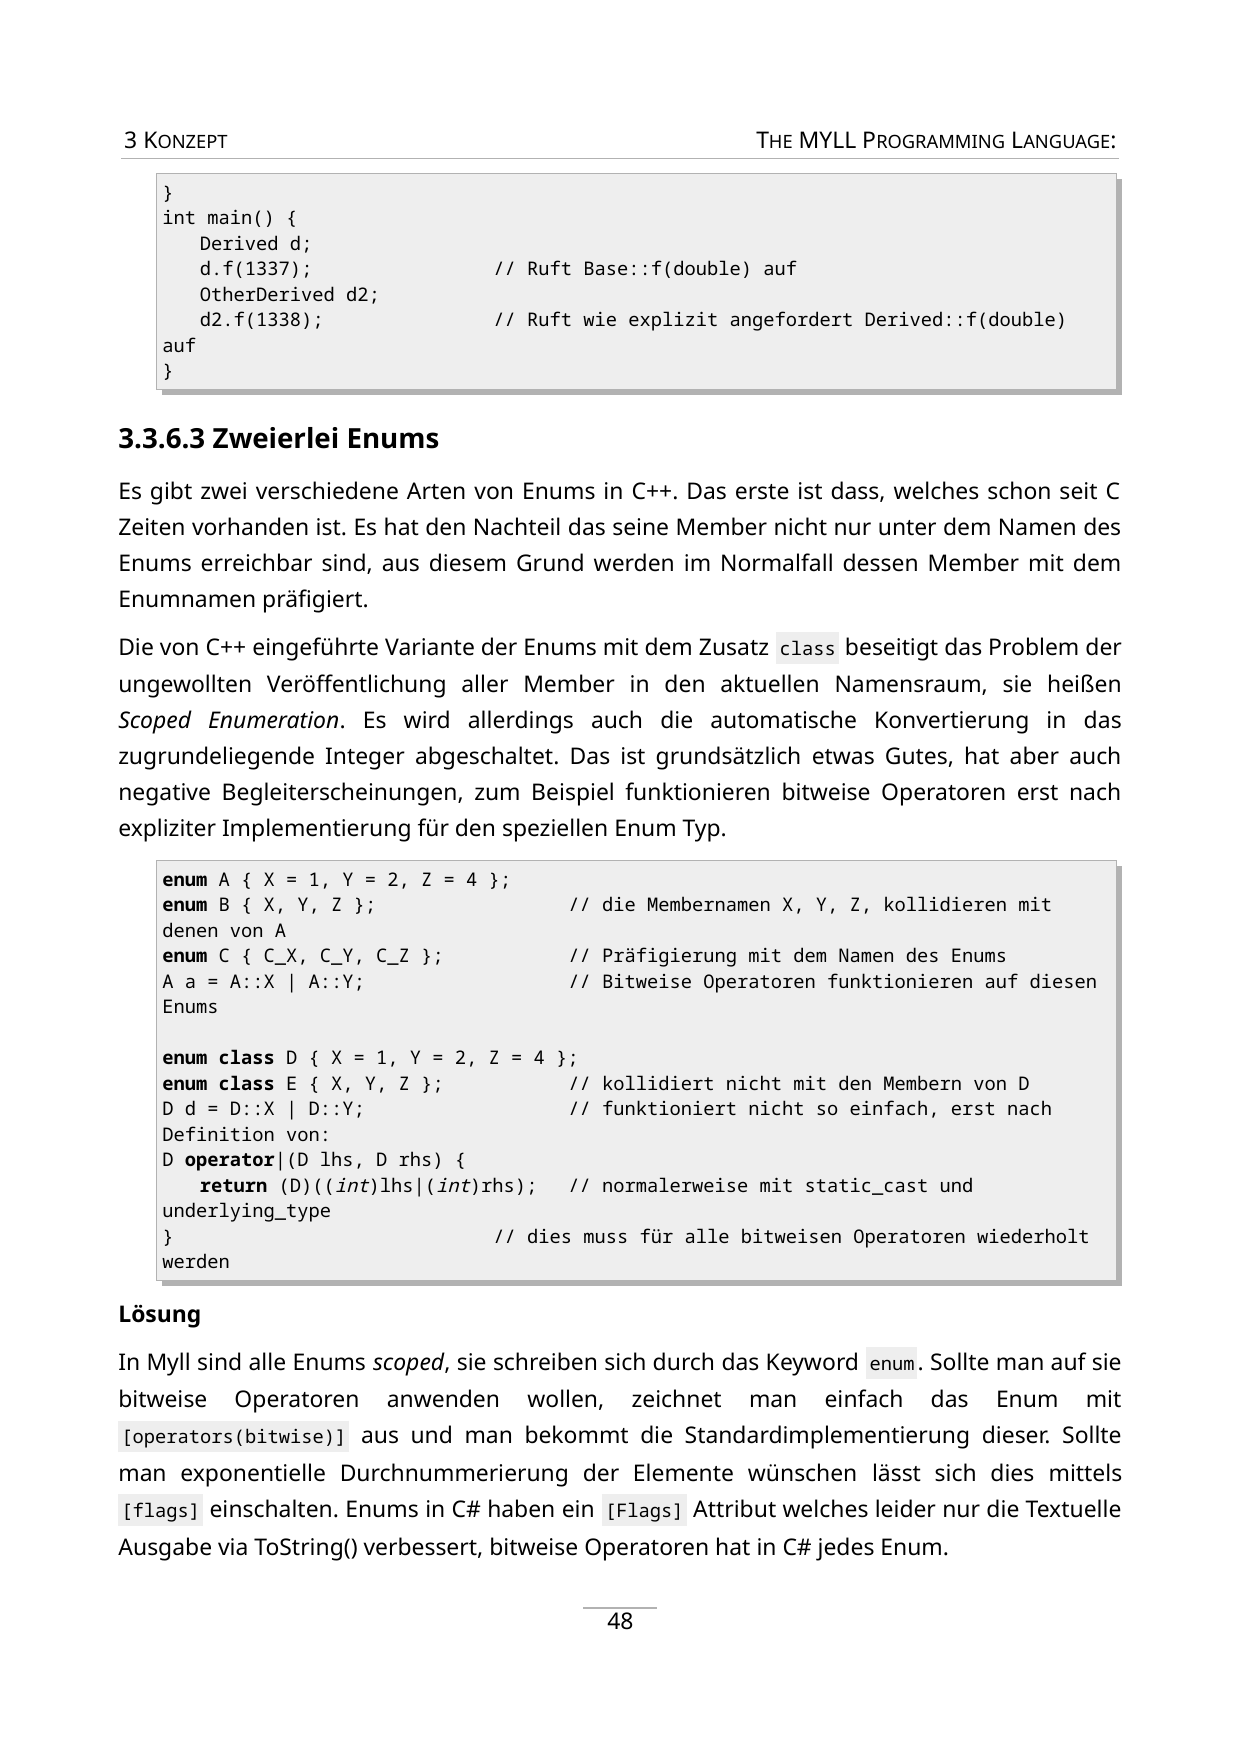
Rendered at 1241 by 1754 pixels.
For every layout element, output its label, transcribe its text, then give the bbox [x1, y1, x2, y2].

text Lösung [118, 1298, 1122, 1329]
text In Myll sind alle Enums scoped, sie schreiben sich durch das Keyword enum. Sollte man auf sie bitweise Operatoren anwenden wollen, zeichnet man einfach das Enum mit [operators(bitwise)] aus und man bekommt die Standardimplementierung dieser. Sollte man exponentielle Durchnummerierung der Elemente wünschen lässt sich dies mittels [flags] einschalten. Enums in C# haben ein [Flags] Attribut welches leider nur die Textuelle Ausgabe via ToString() verbessert, bitweise Operatoren hat in C# jedes Enum. [118, 1346, 1122, 1562]
text Die von C++ eingeführte Variante der Enums mit dem Zusatz class beseitigt das Problem der ungewollten Veröffentlichung aller Member in den aktuellen Namensraum, sie heißen Scoped Enumeration. Es wird allerdings auch die automatische Konvertierung in das zugrundeliegende Integer abgeschaltet. Das ist grundsätzlich etwas Gutes, hat aber auch negative Begleiterscheinungen, zum Beispiel funktionieren bitweise Operatoren erst nach expliziter Implementierung für den speziellen Enum Typ. [118, 631, 1122, 843]
text OtherDerived d2; [157, 275, 1116, 301]
subtitle Zweierlei Enums [118, 419, 1122, 457]
text d.f(1337); // Ruft Base::f(double) auf [157, 249, 1116, 275]
text int main() { [157, 198, 1116, 224]
text d2.f(1338); // Ruft wie explizit angefordert Derived::f(double) auf [157, 301, 1116, 352]
text Es gibt zwei verschiedene Arten von Enums in C++. Das erste ist dass, welches schon seit C Zeiten vorhanden ist. Es hat den Nachteil das seine Member nicht nur unter dem Namen des Enums erreichbar sind, aus diesem Grund werden im Normalfall dessen Member mit dem Enumnamen präfigiert. [118, 475, 1122, 614]
text enum A { X = 1, Y = 2, Z = 4 }; enum B { X, Y, Z }; // die Membernamen X, Y, Z, kollidieren mit denen von A enum C { C_X, C_Y, C_Z }; // Präfigierung mit dem Namen des Enums A a = A::X | A::Y; // Bitweise Operatoren funktionieren auf diesen Enums enum class D { X = 1, Y = 2, Z = 4 }; enum class E { X, Y, Z }; // kollidiert nicht mit den Membern von D D d = D::X | D::Y; // funktioniert nicht so einfach, erst nach Definition von: D operator|(D lhs, D rhs) { return (D)((int)lhs|(int)rhs); // normalerweise mit static_cast und underlying_type } // dies muss für alle bitweisen Operatoren wiederholt werden [157, 861, 1116, 1280]
text } [157, 352, 1116, 389]
text } [157, 174, 1116, 198]
text Derived d; [157, 224, 1116, 249]
